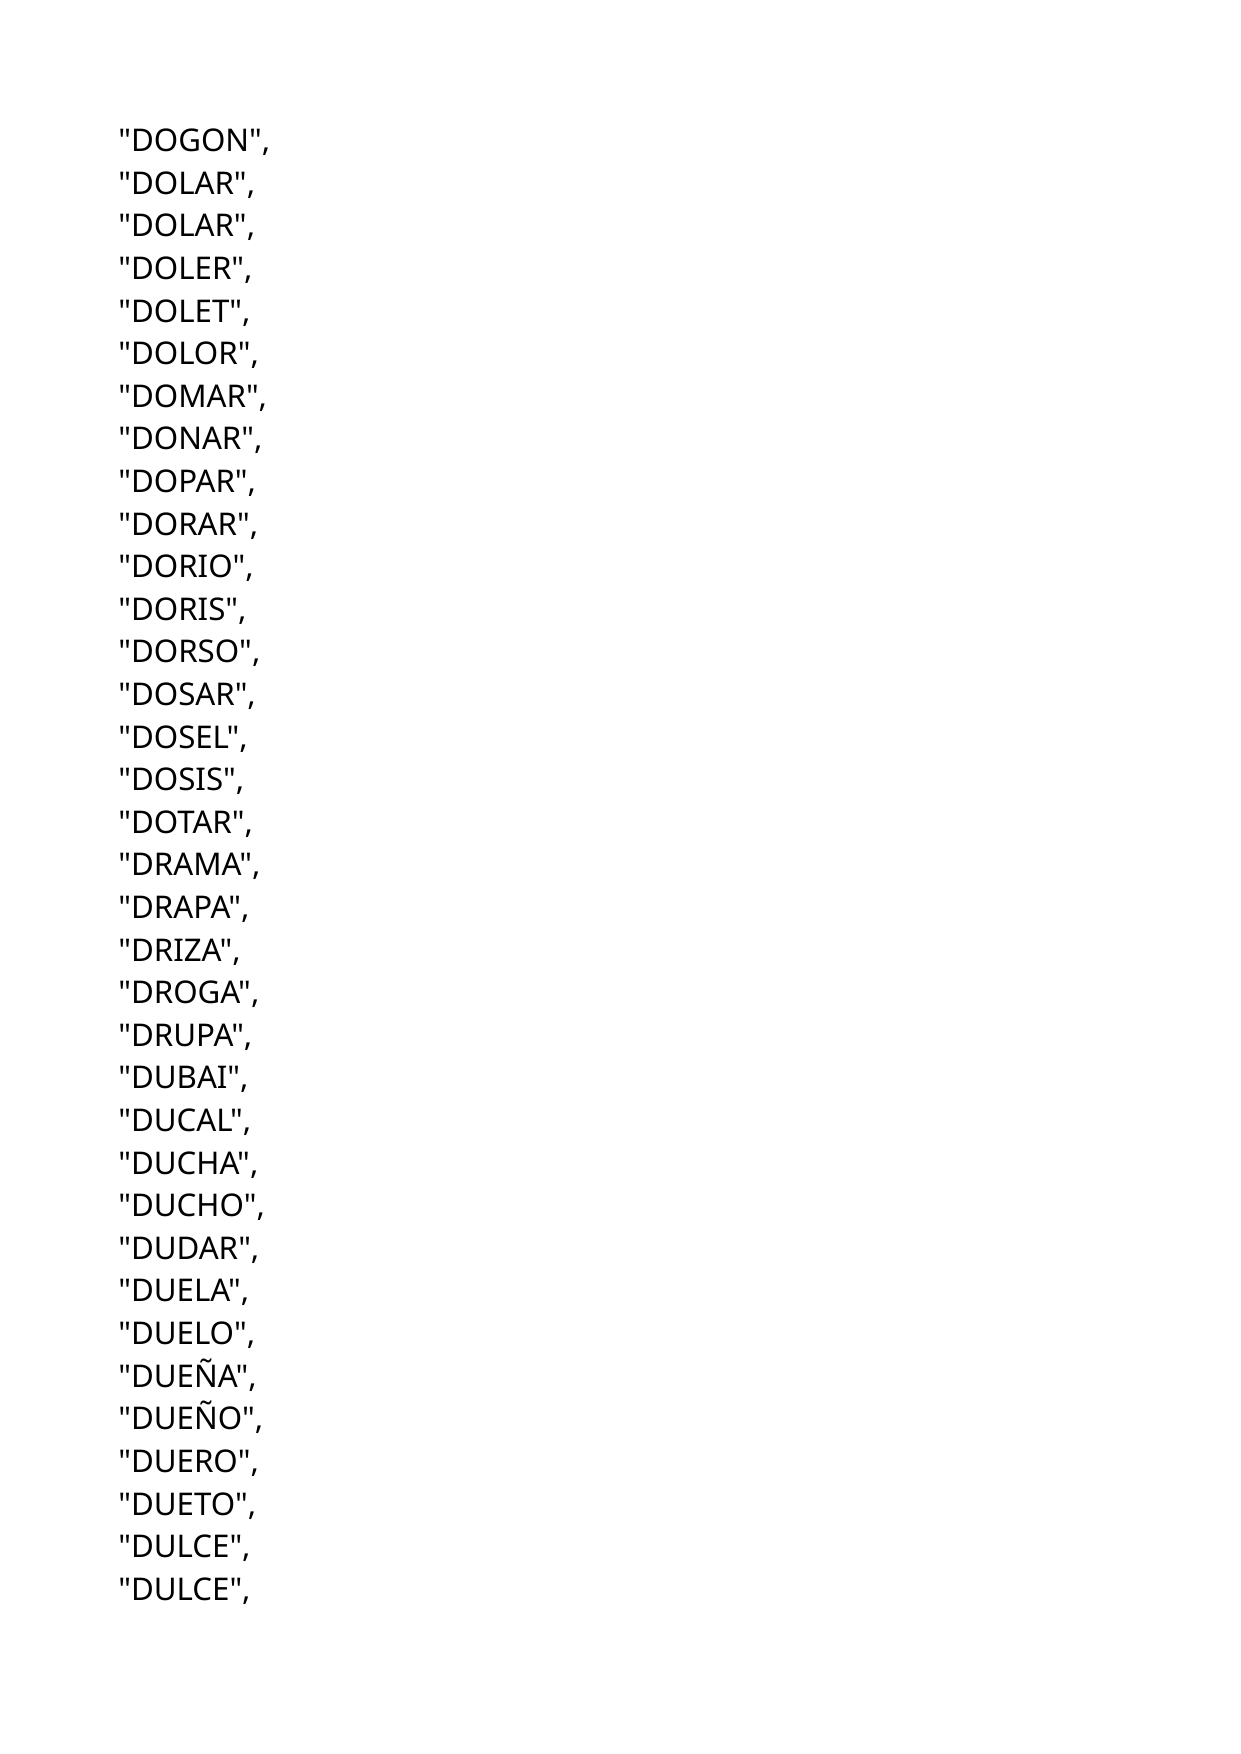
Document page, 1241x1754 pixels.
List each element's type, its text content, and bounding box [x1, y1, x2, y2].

text "DUETO", [118, 1481, 1122, 1524]
text "DUBAI", [118, 1055, 1122, 1098]
text "DOLOR", [118, 331, 1122, 374]
text "DOTAR", [118, 800, 1122, 842]
text "DRAMA", [118, 842, 1122, 885]
text "DRUPA", [118, 1013, 1122, 1055]
text "DOSAR", [118, 672, 1122, 714]
text "DROGA", [118, 970, 1122, 1013]
text "DULCE", [118, 1567, 1122, 1609]
text "DORIO", [118, 544, 1122, 587]
text "DUCHA", [118, 1141, 1122, 1183]
text "DOSEL", [118, 714, 1122, 757]
text "DORIS", [118, 587, 1122, 629]
text "DUCHO", [118, 1183, 1122, 1226]
text "DOSIS", [118, 757, 1122, 800]
text "DRIZA", [118, 928, 1122, 970]
text "DONAR", [118, 416, 1122, 459]
text "DUELA", [118, 1268, 1122, 1311]
text "DUELO", [118, 1311, 1122, 1354]
text "DOMAR", [118, 374, 1122, 416]
text "DOGON", [118, 118, 1122, 161]
text "DOLER", [118, 246, 1122, 288]
text "DORAR", [118, 502, 1122, 544]
text "DUERO", [118, 1439, 1122, 1481]
text "DUEÑA", [118, 1354, 1122, 1396]
text "DUDAR", [118, 1226, 1122, 1268]
text "DUEÑO", [118, 1396, 1122, 1439]
text "DRAPA", [118, 885, 1122, 928]
text "DOPAR", [118, 459, 1122, 502]
text "DOLET", [118, 288, 1122, 331]
text "DOLAR", [118, 161, 1122, 203]
text "DOLAR", [118, 203, 1122, 246]
text "DULCE", [118, 1524, 1122, 1567]
text "DUCAL", [118, 1098, 1122, 1141]
text "DORSO", [118, 629, 1122, 672]
